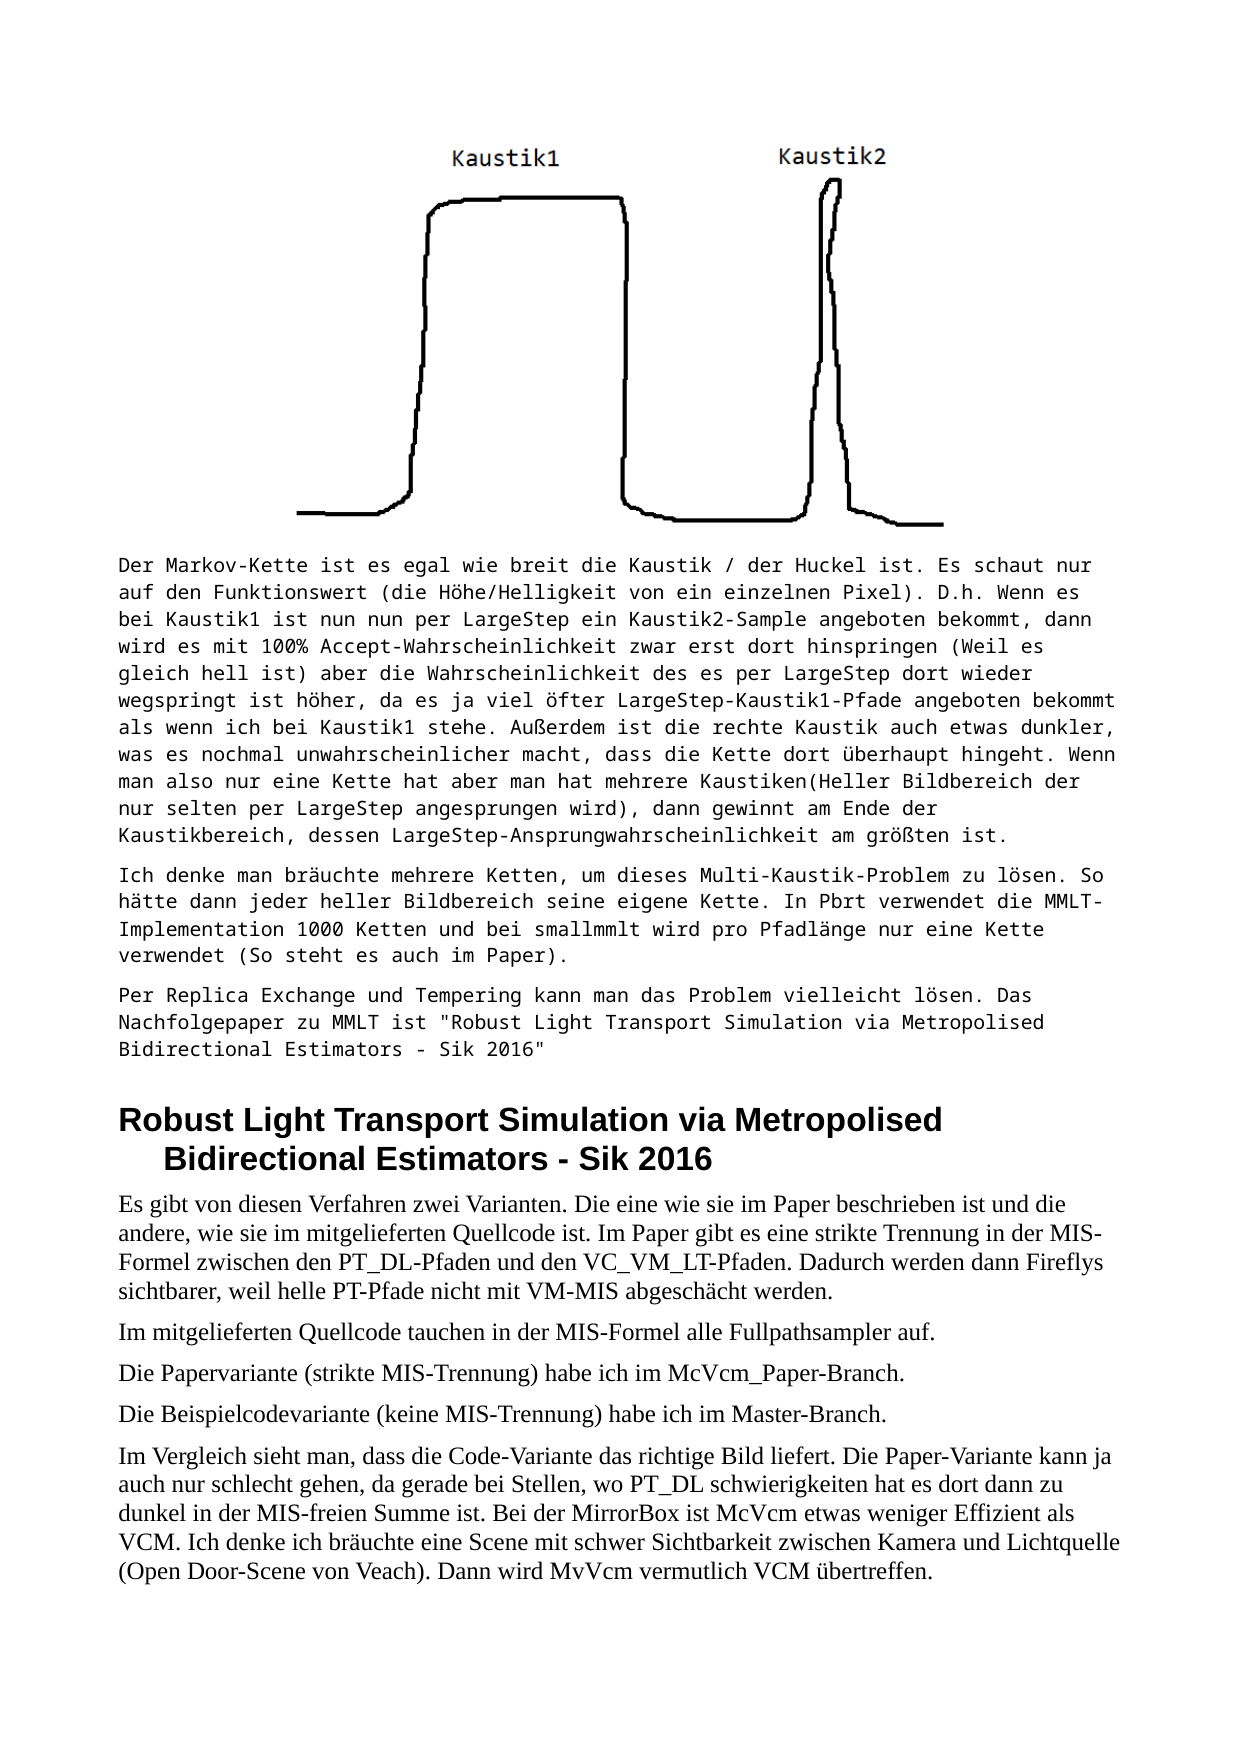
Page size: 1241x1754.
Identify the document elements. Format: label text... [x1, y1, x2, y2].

text Die Beispielcodevariante (keine MIS-Trennung) habe ich im Master-Branch. [118, 1399, 1122, 1428]
text Der Markov-Kette ist es egal wie breit die Kaustik / der Huckel ist. Es schaut nur auf den Funktionswert (die Höhe/Helligkeit von ein einzelnen Pixel). D.h. Wenn es bei Kaustik1 ist nun nun per LargeStep ein Kaustik2-Sample angeboten bekommt, dann wird es mit 100% Accept-Wahrscheinlichkeit zwar erst dort hinspringen (Weil es gleich hell ist) aber die Wahrscheinlichkeit des es per LargeStep dort wieder wegspringt ist höher, da es ja viel öfter LargeStep-Kaustik1-Pfade angeboten bekommt als wenn ich bei Kaustik1 stehe. Außerdem ist die rechte Kaustik auch etwas dunkler, was es nochmal unwahrscheinlicher macht, dass die Kette dort überhaupt hingeht. Wenn man also nur eine Kette hat aber man hat mehrere Kaustiken(Heller Bildbereich der nur selten per LargeStep angesprungen wird), dann gewinnt am Ende der Kaustikbereich, dessen LargeStep-Ansprungwahrscheinlichkeit am größten ist. [118, 118, 1122, 848]
text Die Papervariante (strikte MIS-Trennung) habe ich im McVcm_Paper-Branch. [118, 1358, 1122, 1387]
text Ich denke man bräuchte mehrere Ketten, um dieses Multi-Kaustik-Problem zu lösen. So hätte dann jeder heller Bildbereich seine eigene Kette. In Pbrt verwendet die MMLT-Implementation 1000 Ketten und bei smallmmlt wird pro Pfadlänge nur eine Kette verwendet (So steht es auch im Paper). [118, 861, 1122, 969]
text Im mitgelieferten Quellcode tauchen in der MIS-Formel alle Fullpathsampler auf. [118, 1317, 1122, 1346]
text Im Vergleich sieht man, dass die Code-Variante das richtige Bild liefert. Die Paper-Variante kann ja auch nur schlecht gehen, da gerade bei Stellen, wo PT_DL schwierigkeiten hat es dort dann zu dunkel in der MIS-freien Summe ist. Bei der MirrorBox ist McVcm etwas weniger Effizient als VCM. Ich denke ich bräuchte eine Scene mit schwer Sichtbarkeit zwischen Kamera und Lichtquelle (Open Door-Scene von Veach). Dann wird MvVcm vermutlich VCM übertreffen. [118, 1441, 1122, 1584]
text Per Replica Exchange und Tempering kann man das Problem vielleicht lösen. Das Nachfolgepaper zu MMLT ist "Robust Light Transport Simulation via Metropolised Bidirectional Estimators - Sik 2016" [118, 981, 1122, 1062]
text Es gibt von diesen Verfahren zwei Varianten. Die eine wie sie im Paper beschrieben ist und die andere, wie sie im mitgelieferten Quellcode ist. Im Paper gibt es eine strikte Trennung in der MIS-Formel zwischen den PT_DL-Pfaden und den VC_VM_LT-Pfaden. Dadurch werden dann Fireflys sichtbarer, weil helle PT-Pfade nicht mit VM-MIS abgeschächt werden. [118, 1189, 1122, 1304]
subtitle Robust Light Transport Simulation via Metropolised Bidirectional Estimators - Sik 2016 [118, 1100, 1122, 1177]
